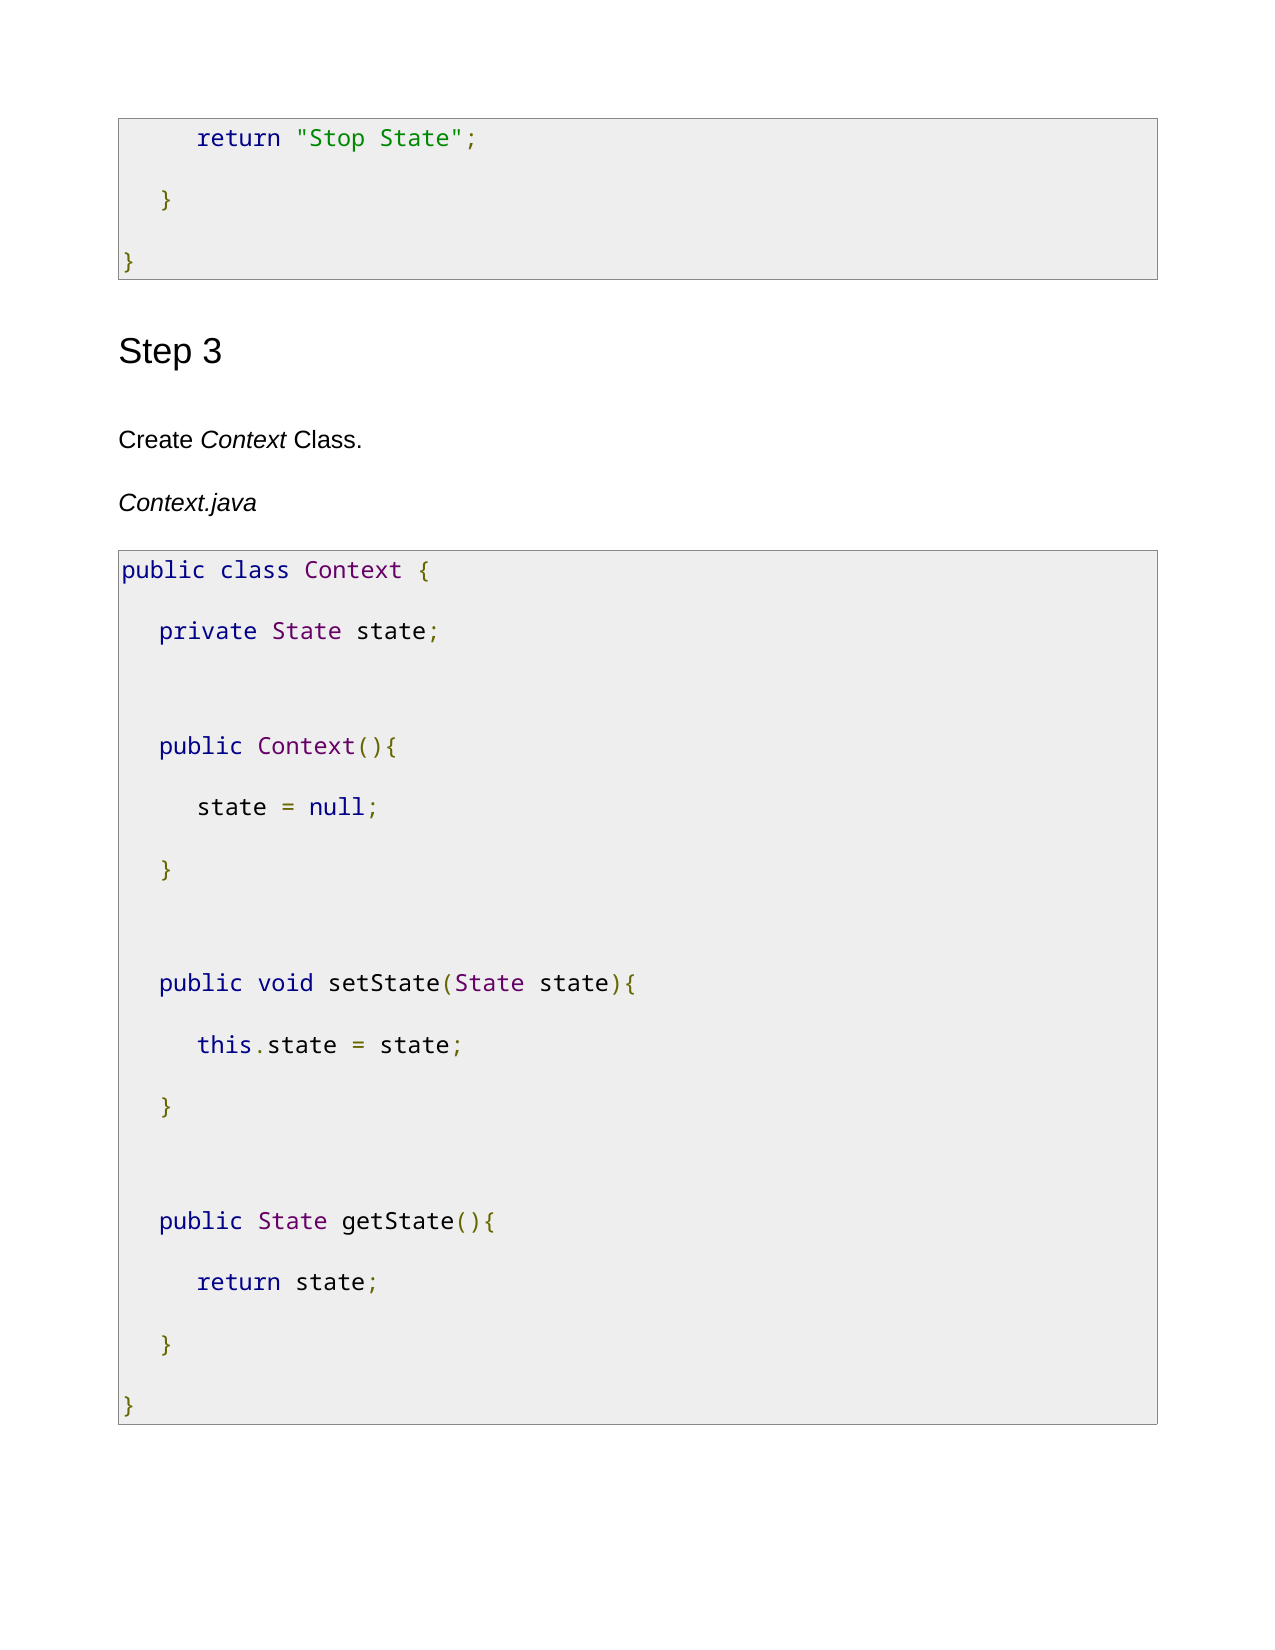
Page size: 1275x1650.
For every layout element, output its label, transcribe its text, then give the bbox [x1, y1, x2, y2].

text } [119, 179, 1157, 215]
text public Context(){ [119, 726, 1157, 761]
text Create Context Class. [118, 425, 1157, 454]
text public void setState(State state){ [119, 963, 1157, 999]
text this.state = state; [119, 1025, 1157, 1060]
text } [119, 241, 1157, 279]
text return "Stop State"; [119, 119, 1157, 153]
text } [119, 1385, 1157, 1424]
text Context.java [118, 487, 1157, 516]
text } [119, 1324, 1157, 1359]
text } [119, 1086, 1157, 1122]
text private State state; [119, 611, 1157, 647]
text state = null; [119, 787, 1157, 823]
text public class Context { [119, 551, 1157, 585]
text } [119, 849, 1157, 884]
subtitle Step 3 [118, 330, 1157, 371]
text public State getState(){ [119, 1201, 1157, 1236]
text return state; [119, 1262, 1157, 1298]
